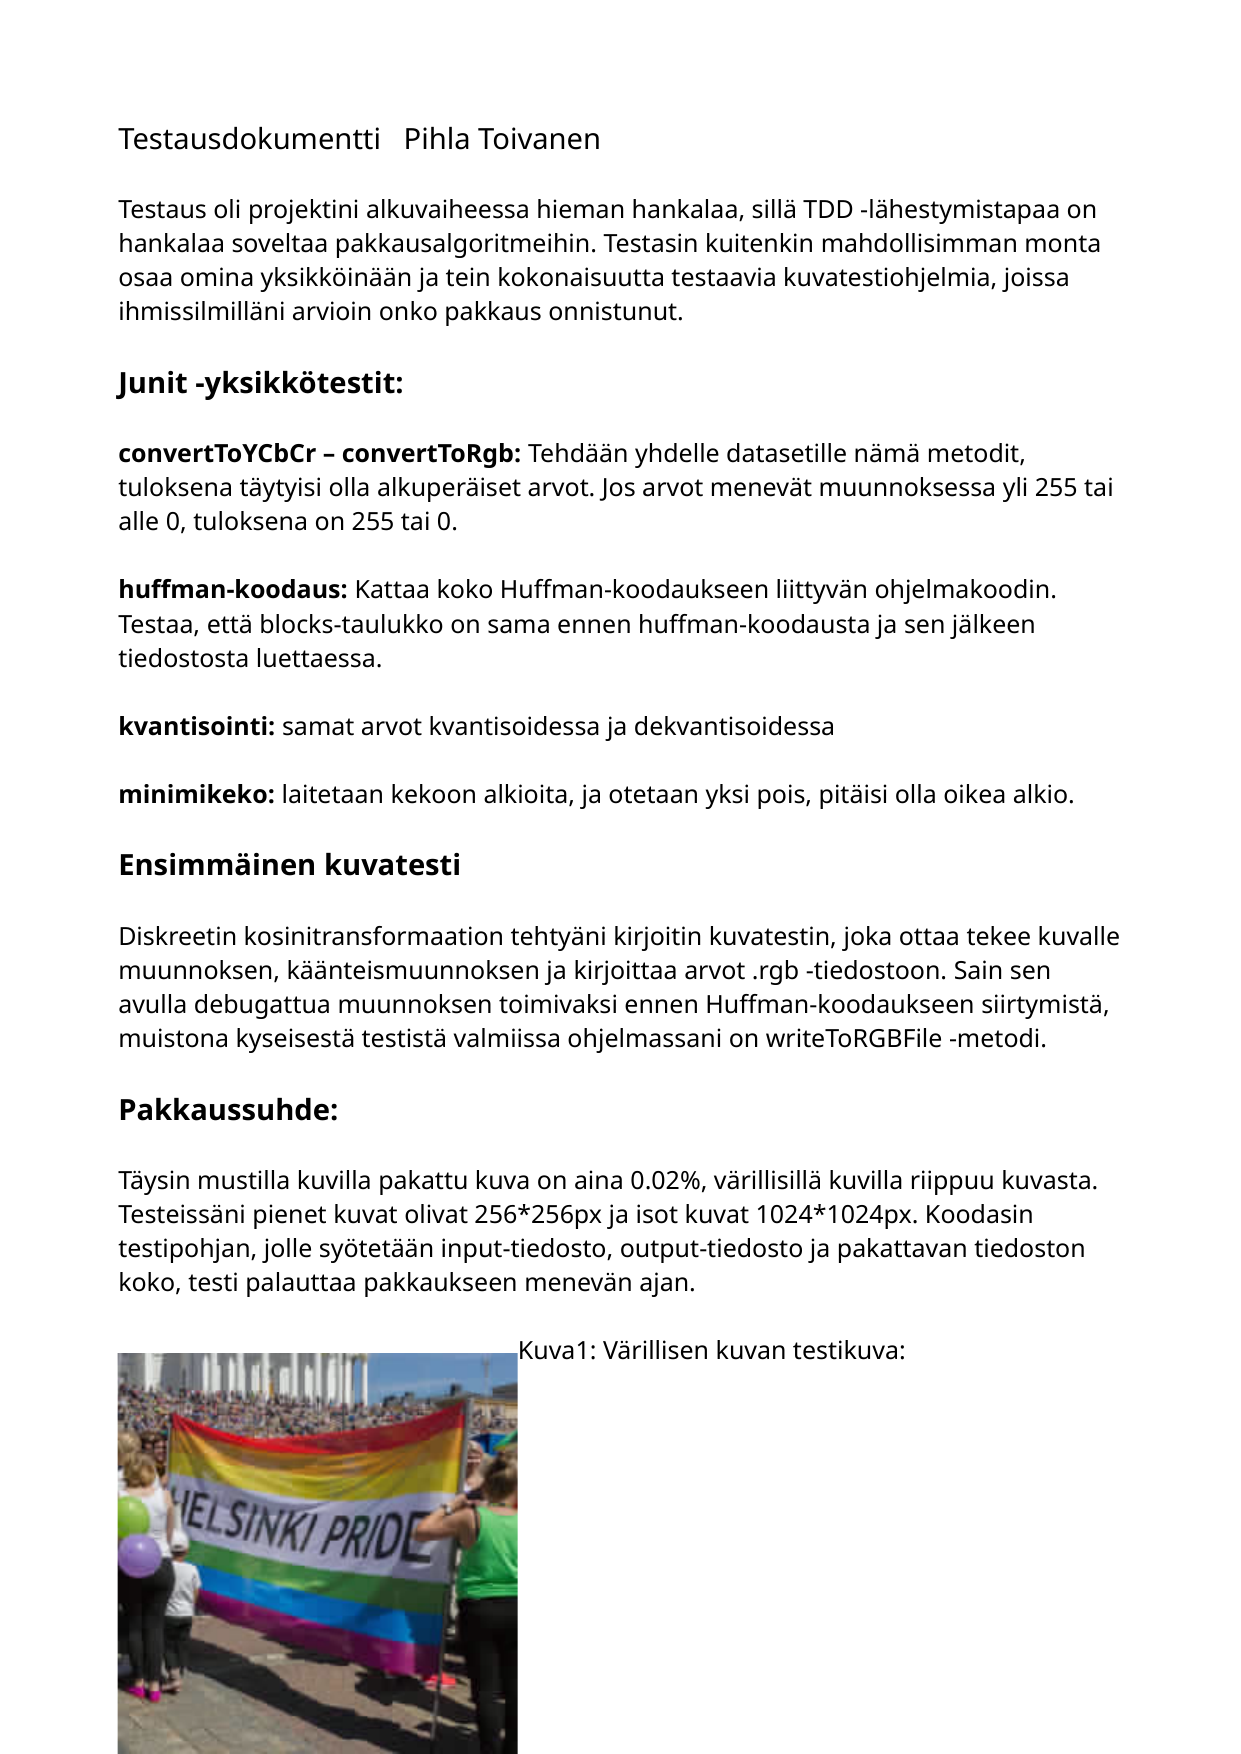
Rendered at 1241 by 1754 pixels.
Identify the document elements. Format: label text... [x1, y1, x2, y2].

text convertToYCbCr – convertToRgb: Tehdään yhdelle datasetille nämä metodit, tuloksena täytyisi olla alkuperäiset arvot. Jos arvot menevät muunnoksessa yli 255 tai alle 0, tuloksena on 255 tai 0. [118, 436, 1122, 538]
text Junit -yksikkötestit: [118, 362, 1122, 402]
text minimikeko: laitetaan kekoon alkioita, ja otetaan yksi pois, pitäisi olla oikea alkio. [118, 777, 1122, 811]
text kvantisointi: samat arvot kvantisoidessa ja dekvantisoidessa [118, 708, 1122, 742]
text Pakkaussuhde: [118, 1089, 1122, 1128]
text Ensimmäinen kuvatesti [118, 845, 1122, 884]
text huffman-koodaus: Kattaa koko Huffman-koodaukseen liittyvän ohjelmakoodin. Testaa, että blocks-taulukko on sama ennen huffman-koodausta ja sen jälkeen tiedostosta luettaessa. [118, 572, 1122, 674]
text Täysin mustilla kuvilla pakattu kuva on aina 0.02%, värillisillä kuvilla riippuu kuvasta. Testeissäni pienet kuvat olivat 256*256px ja isot kuvat 1024*1024px. Koodasin testipohjan, jolle syötetään input-tiedosto, output-tiedosto ja pakattavan tiedoston koko, testi palauttaa pakkaukseen menevän ajan. [118, 1162, 1122, 1299]
text Diskreetin kosinitransformaation tehtyäni kirjoitin kuvatestin, joka ottaa tekee kuvalle muunnoksen, käänteismuunnoksen ja kirjoittaa arvot .rgb -tiedostoon. Sain sen avulla debugattua muunnoksen toimivaksi ennen Huffman-koodaukseen siirtymistä, muistona kyseisestä testistä valmiissa ohjelmassani on writeToRGBFile -metodi. [118, 918, 1122, 1055]
text Kuva1: Värillisen kuvan testikuva: [118, 1333, 1122, 1367]
text Testausdokumentti Pihla Toivanen [118, 118, 1122, 158]
picture [117, 1353, 518, 1754]
text Testaus oli projektini alkuvaiheessa hieman hankalaa, sillä TDD -lähestymistapaa on hankalaa soveltaa pakkausalgoritmeihin. Testasin kuitenkin mahdollisimman monta osaa omina yksikköinään ja tein kokonaisuutta testaavia kuvatestiohjelmia, joissa ihmissilmilläni arvioin onko pakkaus onnistunut. [118, 192, 1122, 328]
